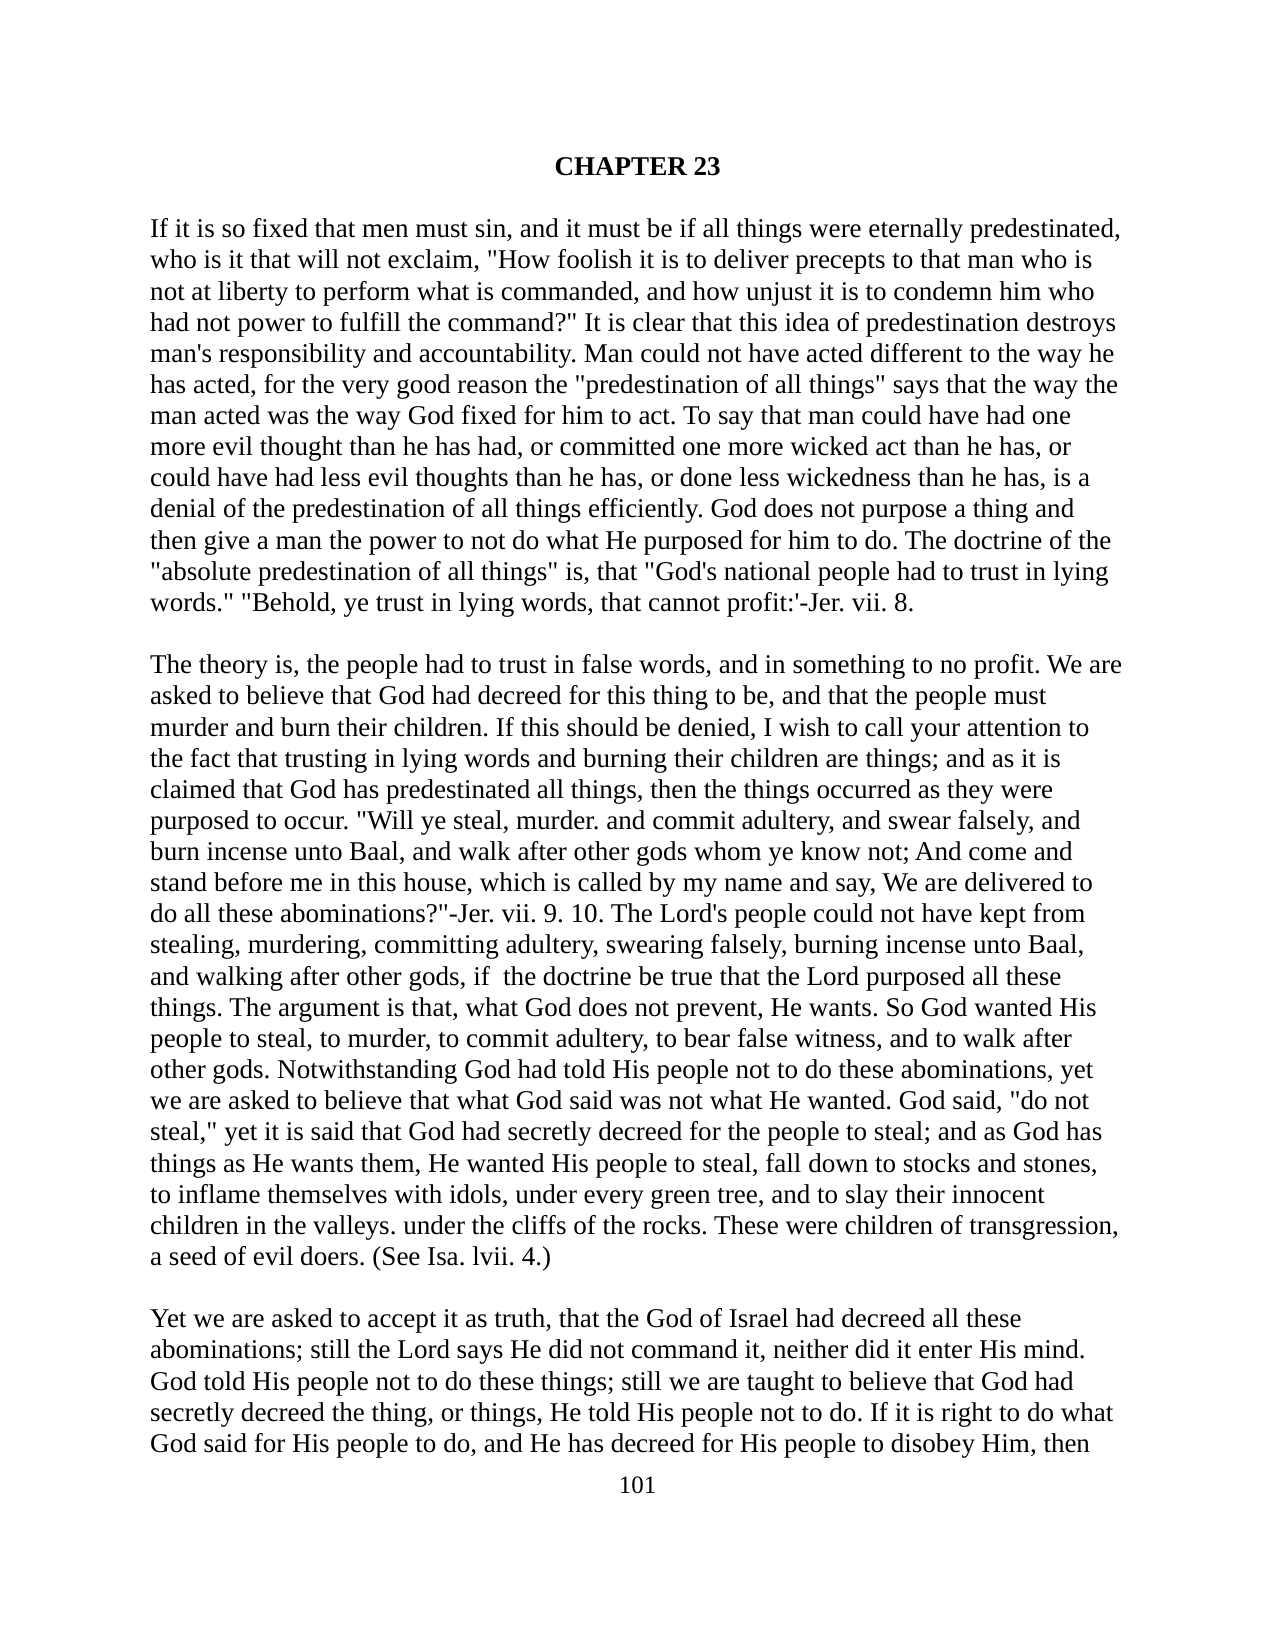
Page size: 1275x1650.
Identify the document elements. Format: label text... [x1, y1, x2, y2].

text Yet we are asked to accept it as truth, that the God of Israel had decreed all these abominations; still the Lord says He did not command it, neither did it enter His mind. God told His people not to do these things; still we are taught to believe that God had secretly decreed the thing, or things, He told His people not to do. If it is right to do what God said for His people to do, and He has decreed for His people to disobey Him, then [150, 1302, 1125, 1458]
text If it is so fixed that men must sin, and it must be if all things were eternally predestinated, who is it that will not exclaim, "How foolish it is to deliver precepts to that man who is not at liberty to perform what is commanded, and how unjust it is to condemn him who had not power to fulfill the command?" It is clear that this idea of predestination destroys man's responsibility and accountability. Man could not have acted different to the way he has acted, for the very good reason the "predestination of all things" says that the way the man acted was the way God fixed for him to act. To say that man could have had one more evil thought than he has had, or committed one more wicked act than he has, or could have had less evil thoughts than he has, or done less wickedness than he has, is a denial of the predestination of all things efficiently. God does not purpose a thing and then give a man the power to not do what He purposed for him to do. The doctrine of the "absolute predestination of all things" is, that "God's national people had to trust in lying words." "Behold, ye trust in lying words, that cannot profit:'-Jer. vii. 8. [150, 212, 1125, 617]
text The theory is, the people had to trust in false words, and in something to no profit. We are asked to believe that God had decreed for this thing to be, and that the people must murder and burn their children. If this should be denied, I wish to call your attention to the fact that trusting in lying words and burning their children are things; and as it is claimed that God has predestinated all things, then the things occurred as they were purposed to occur. "Will ye steal, murder. and commit adultery, and swear falsely, and burn incense unto Baal, and walk after other gods whom ye know not; And come and stand before me in this house, which is called by my name and say, We are delivered to do all these abominations?"-Jer. vii. 9. 10. The Lord's people could not have kept from stealing, murdering, committing adultery, swearing falsely, burning incense unto Baal, and walking after other gods, if the doctrine be true that the Lord purposed all these things. The argument is that, what God does not prevent, He wants. So God wanted His people to steal, to murder, to commit adultery, to bear false witness, and to walk after other gods. Notwithstanding God had told His people not to do these abominations, yet we are asked to believe that what God said was not what He wanted. God said, "do not steal," yet it is said that God had secretly decreed for the people to steal; and as God has things as He wants them, He wanted His people to steal, fall down to stocks and stones, to inflame themselves with idols, under every green tree, and to slay their innocent children in the valleys. under the cliffs of the rocks. These were children of transgression, a seed of evil doers. (See Isa. lvii. 4.) [150, 648, 1125, 1271]
text CHAPTER 23 [150, 150, 1125, 181]
